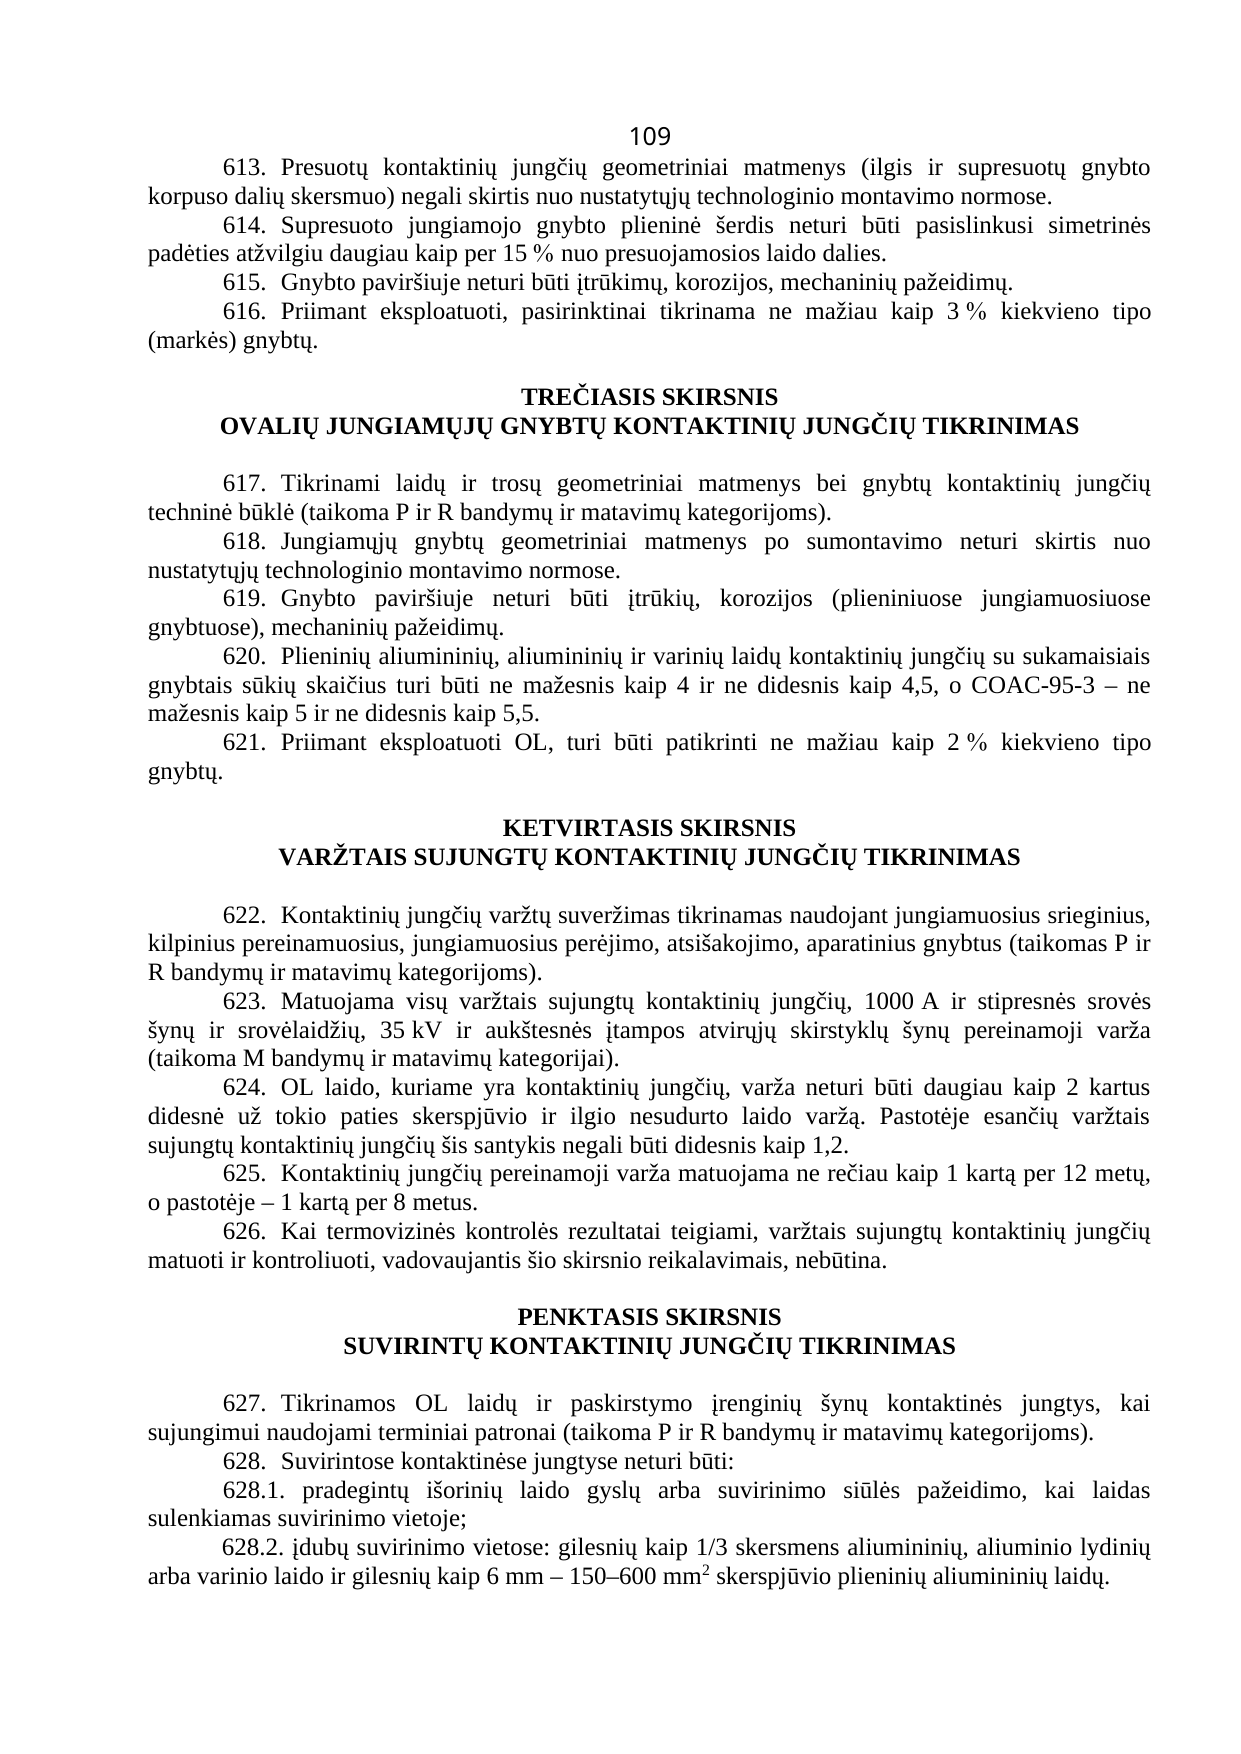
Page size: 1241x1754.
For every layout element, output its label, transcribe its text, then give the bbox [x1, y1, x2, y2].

text 613. Presuotų kontaktinių jungčių geometriniai matmenys (ilgis ir supresuotų gnybto korpuso dalių skersmuo) negali skirtis nuo nustatytųjų technologinio montavimo normose. [148, 152, 1152, 210]
text 624. OL laido, kuriame yra kontaktinių jungčių, varža neturi būti daugiau kaip 2 kartus didesnė už tokio paties skerspjūvio ir ilgio nesudurto laido varžą. Pastotėje esančių varžtais sujungtų kontaktinių jungčių šis santykis negali būti didesnis kaip 1,2. [148, 1072, 1152, 1158]
text 615. Gnybto paviršiuje neturi būti įtrūkimų, korozijos, mechaninių pažeidimų. [148, 267, 1152, 296]
text 622. Kontaktinių jungčių varžtų suveržimas tikrinamas naudojant jungiamuosius srieginius, kilpinius pereinamuosius, jungiamuosius perėjimo, atsišakojimo, aparatinius gnybtus (taikomas P ir R bandymų ir matavimų kategorijoms). [148, 900, 1152, 986]
text 620. Plieninių aliumininių, aliumininių ir varinių laidų kontaktinių jungčių su sukamaisiais gnybtais sūkių skaičius turi būti ne mažesnis kaip 4 ir ne didesnis kaip 4,5, o COAC-95-3 – ne mažesnis kaip 5 ir ne didesnis kaip 5,5. [148, 641, 1152, 727]
text 623. Matuojama visų varžtais sujungtų kontaktinių jungčių, 1000 A ir stipresnės srovės šynų ir srovėlaidžių, 35 kV ir aukštesnės įtampos atvirųjų skirstyklų šynų pereinamoji varža (taikoma M bandymų ir matavimų kategorijai). [148, 986, 1152, 1072]
text 628.1. pradegintų išorinių laido gyslų arba suvirinimo siūlės pažeidimo, kai laidas sulenkiamas suvirinimo vietoje; [148, 1475, 1152, 1532]
text 614. Supresuoto jungiamojo gnybto plieninė šerdis neturi būti pasislinkusi simetrinės padėties atžvilgiu daugiau kaip per 15  nuo presuojamosios laido dalies. [148, 210, 1152, 267]
text TREČIASIS SKIRSNIS [148, 382, 1152, 411]
text OVALIŲ JUNGIAMŲJŲ GNYBTŲ KONTAKTINIŲ JUNGČIŲ TIKRINIMAS [148, 411, 1152, 440]
text 616. Priimant eksploatuoti, pasirinktinai tikrinama ne mažiau kaip 3  kiekvieno tipo (markės) gnybtų. [148, 296, 1152, 353]
text 618. Jungiamųjų gnybtų geometriniai matmenys po sumontavimo neturi skirtis nuo nustatytųjų technologinio montavimo normose. [148, 526, 1152, 583]
text 628. Suvirintose kontaktinėse jungtyse neturi būti: [148, 1446, 1152, 1475]
text 626. Kai termovizinės kontrolės rezultatai teigiami, varžtais sujungtų kontaktinių jungčių matuoti ir kontroliuoti, vadovaujantis šio skirsnio reikalavimais, nebūtina. [148, 1216, 1152, 1273]
text 627. Tikrinamos OL laidų ir paskirstymo įrenginių šynų kontaktinės jungtys, kai sujungimui naudojami terminiai patronai (taikoma P ir R bandymų ir matavimų kategorijoms). [148, 1388, 1152, 1446]
text 621. Priimant eksploatuoti OL, turi būti patikrinti ne mažiau kaip 2  kiekvieno tipo gnybtų. [148, 727, 1152, 785]
text SUVIRINTŲ KONTAKTINIŲ JUNGČIŲ TIKRINIMAS [148, 1331, 1152, 1360]
text 619. Gnybto paviršiuje neturi būti įtrūkių, korozijos (plieniniuose jungiamuosiuose gnybtuose), mechaninių pažeidimų. [148, 583, 1152, 641]
text VARŽTAIS SUJUNGTŲ KONTAKTINIŲ JUNGČIŲ TIKRINIMAS [148, 842, 1152, 871]
text 625. Kontaktinių jungčių pereinamoji varža matuojama ne rečiau kaip 1 kartą per 12 metų, o pastotėje – 1 kartą per 8 metus. [148, 1158, 1152, 1216]
text 628.2. įdubų suvirinimo vietose: gilesnių kaip 1/3 skersmens aliumininių, aliuminio lydinių arba varinio laido ir gilesnių kaip 6 mm – 150–600 mm2 skerspjūvio plieninių aliumininių laidų. [148, 1532, 1152, 1590]
text 617. Tikrinami laidų ir trosų geometriniai matmenys bei gnybtų kontaktinių jungčių techninė būklė (taikoma P ir R bandymų ir matavimų kategorijoms). [148, 468, 1152, 526]
text PENKTASIS SKIRSNIS [148, 1302, 1152, 1331]
text KETVIRTASIS SKIRSNIS [148, 813, 1152, 842]
